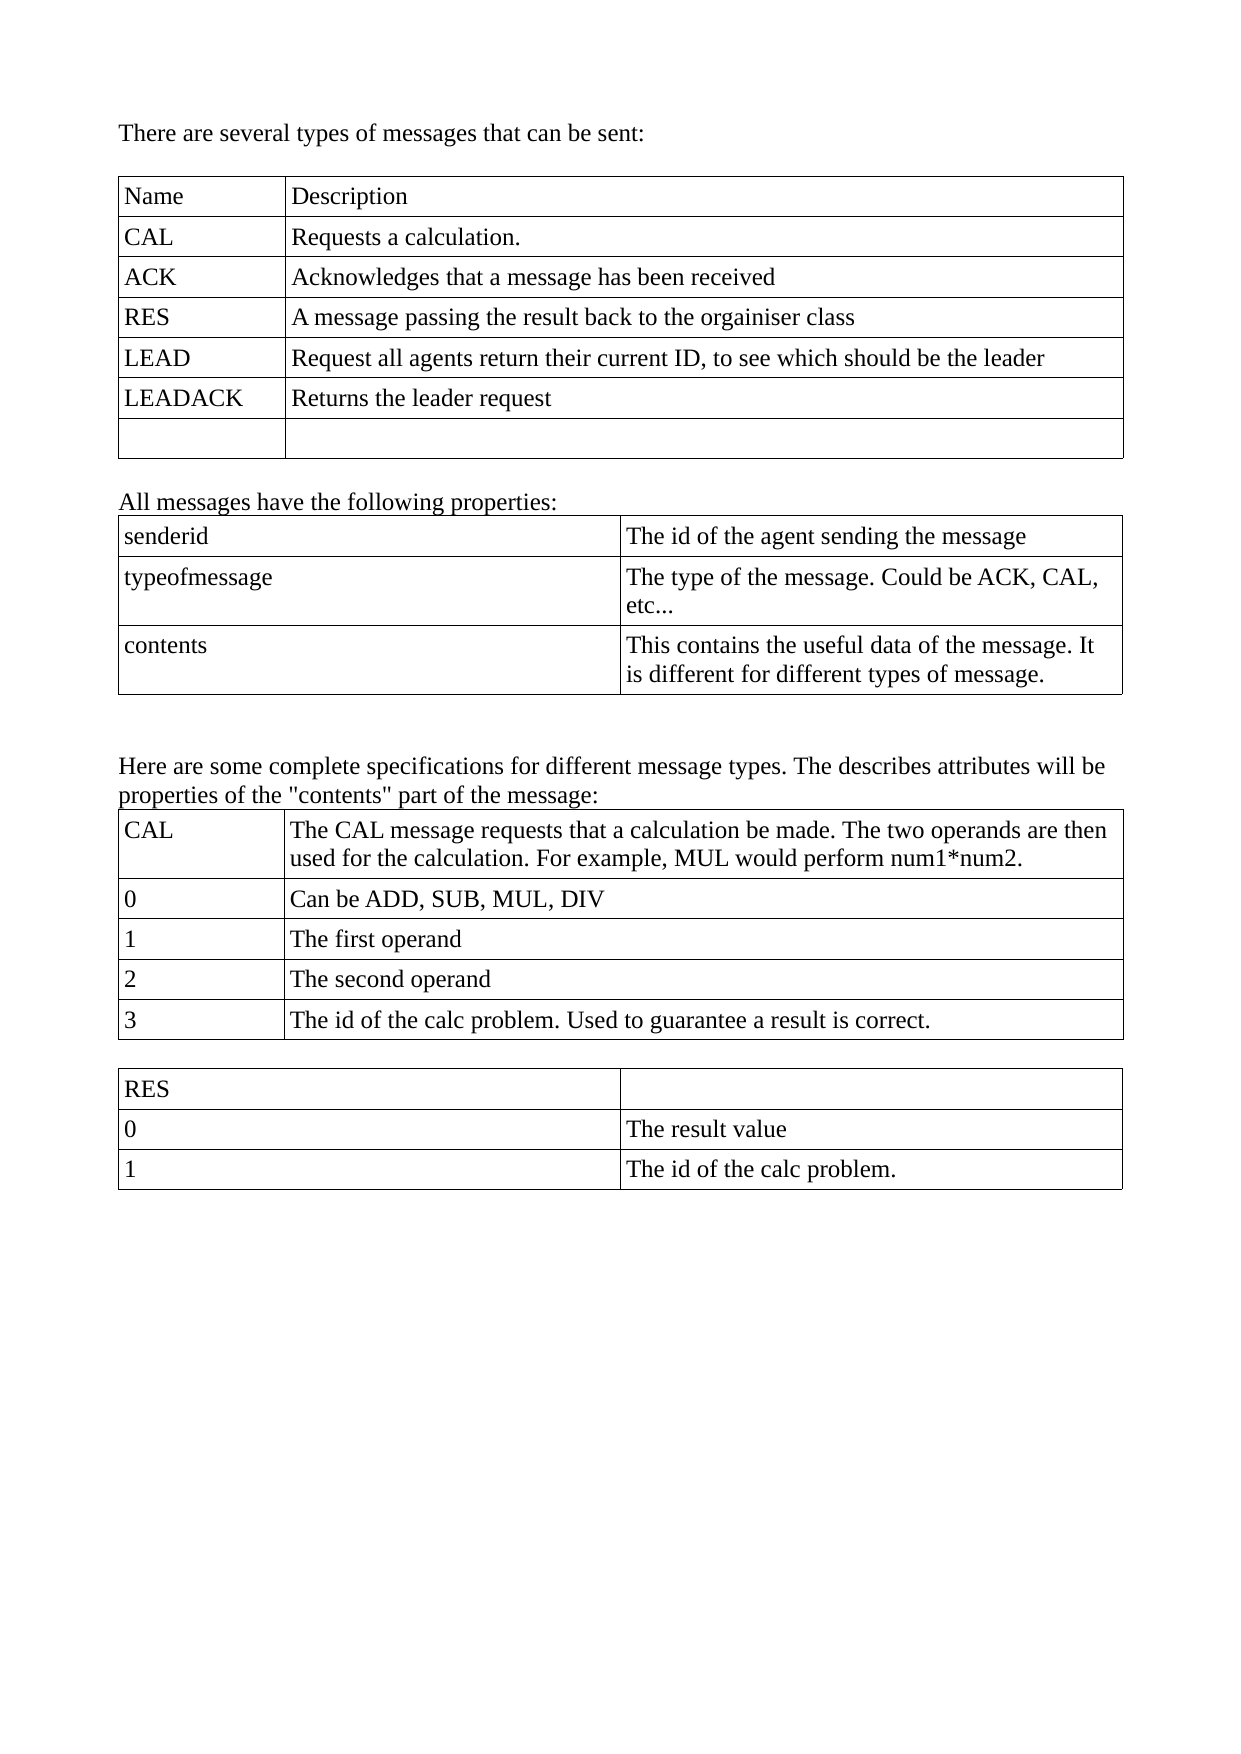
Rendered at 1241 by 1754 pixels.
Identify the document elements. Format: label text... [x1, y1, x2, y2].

table_cell ACK [119, 257, 285, 297]
table_cell 3 [119, 1000, 284, 1039]
table_cell This contains the useful data of the message. It is different for different types of message. [621, 626, 1122, 694]
table_cell [119, 419, 285, 458]
table_cell The second operand [285, 960, 1123, 999]
table_cell contents [119, 626, 620, 694]
table_cell 1 [119, 919, 284, 959]
table_header The CAL message requests that a calculation be made. The two operands are then used for the calculation. For example, MUL would perform num1*num2. [285, 810, 1123, 878]
table_cell Requests a calculation. [286, 217, 1123, 256]
table_cell 2 [119, 960, 284, 999]
table_cell The first operand [285, 919, 1123, 959]
table_cell The type of the message. Could be ACK, CAL, etc... [621, 557, 1122, 625]
table_cell LEADACK [119, 378, 285, 417]
text Here are some complete specifications for different message types. The describes attributes will be properties of the "contents" part of the message: [118, 751, 1122, 809]
table_cell A message passing the result back to the orgainiser class [286, 298, 1123, 337]
table_header senderid [119, 516, 620, 556]
table_header The id of the agent sending the message [621, 516, 1122, 556]
text There are several types of messages that can be sent: [118, 118, 1122, 147]
table_cell The id of the calc problem. Used to guarantee a result is correct. [285, 1000, 1123, 1039]
table_cell 0 [119, 1110, 620, 1149]
table_cell RES [119, 298, 285, 337]
table_cell Acknowledges that a message has been received [286, 257, 1123, 297]
table_cell Request all agents return their current ID, to see which should be the leader [286, 338, 1123, 377]
table_cell LEAD [119, 338, 285, 377]
table_cell Can be ADD, SUB, MUL, DIV [285, 879, 1123, 918]
table_cell 0 [119, 879, 284, 918]
table_cell The result value [621, 1110, 1122, 1149]
table_header RES [119, 1069, 620, 1108]
table_cell 1 [119, 1150, 620, 1189]
table_cell typeofmessage [119, 557, 620, 625]
table_cell The id of the calc problem. [621, 1150, 1122, 1189]
table_cell Returns the leader request [286, 378, 1123, 417]
table_header [621, 1069, 1122, 1108]
table_header CAL [119, 810, 284, 878]
table_cell CAL [119, 217, 285, 256]
table_cell [286, 419, 1123, 458]
table_header Name [119, 177, 285, 216]
table_header Description [286, 177, 1123, 216]
text All messages have the following properties: [118, 487, 1122, 515]
